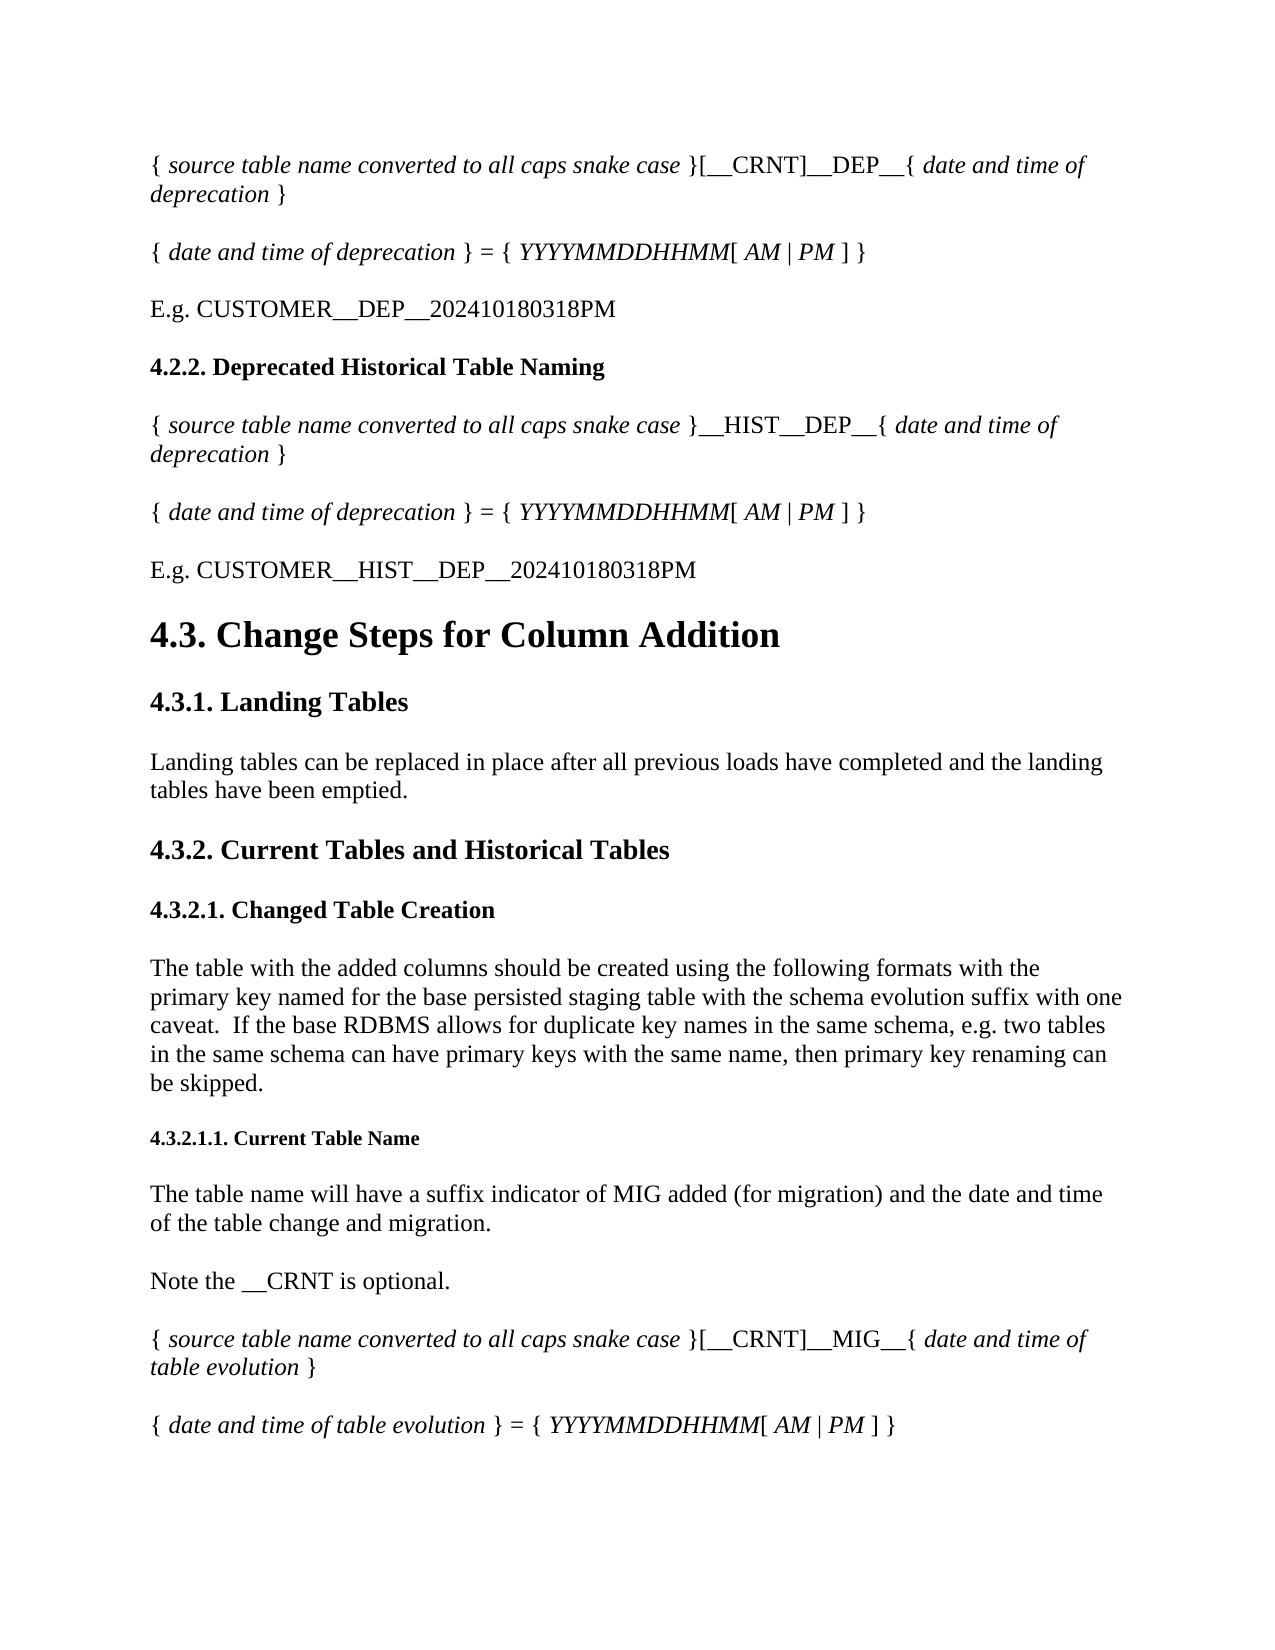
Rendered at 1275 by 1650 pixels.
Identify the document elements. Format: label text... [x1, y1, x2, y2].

text { date and time of deprecation } = { YYYYMMDDHHMM[ AM | PM ] } [150, 497, 1125, 526]
text Landing tables can be replaced in place after all previous loads have completed and the landing tables have been emptied. [150, 747, 1125, 804]
text Note the __CRNT is optional. [150, 1266, 1125, 1294]
text { source table name converted to all caps snake case }[__CRNT]__DEP__{ date and time of deprecation } [150, 150, 1125, 207]
text { source table name converted to all caps snake case }[__CRNT]__MIG__{ date and time of table evolution } [150, 1324, 1125, 1381]
text { source table name converted to all caps snake case }__HIST__DEP__{ date and time of deprecation } [150, 410, 1125, 468]
subtitle 4.3.1. Landing Tables [150, 685, 1125, 718]
text { date and time of table evolution } = { YYYYMMDDHHMM[ AM | PM ] } [150, 1410, 1125, 1439]
subtitle 4.3.2. Current Tables and Historical Tables [150, 833, 1125, 866]
text The table with the added columns should be created using the following formats with the primary key named for the base persisted staging table with the schema evolution suffix with one caveat. If the base RDBMS allows for duplicate key names in the same schema, e.g. two tables in the same schema can have primary keys with the same name, then primary key renaming can be skipped. [150, 953, 1125, 1097]
text E.g. CUSTOMER__HIST__DEP__202410180318PM [150, 555, 1125, 584]
subtitle 4.3.2.1.1. Current Table Name [150, 1126, 1125, 1150]
subtitle 4.3.2.1. Changed Table Creation [150, 895, 1125, 924]
subtitle 4.3. Change Steps for Column Addition [150, 613, 1125, 656]
text E.g. CUSTOMER__DEP__202410180318PM [150, 294, 1125, 323]
text { date and time of deprecation } = { YYYYMMDDHHMM[ AM | PM ] } [150, 237, 1125, 265]
text The table name will have a suffix indicator of MIG added (for migration) and the date and time of the table change and migration. [150, 1179, 1125, 1237]
subtitle 4.2.2. Deprecated Historical Table Naming [150, 352, 1125, 381]
